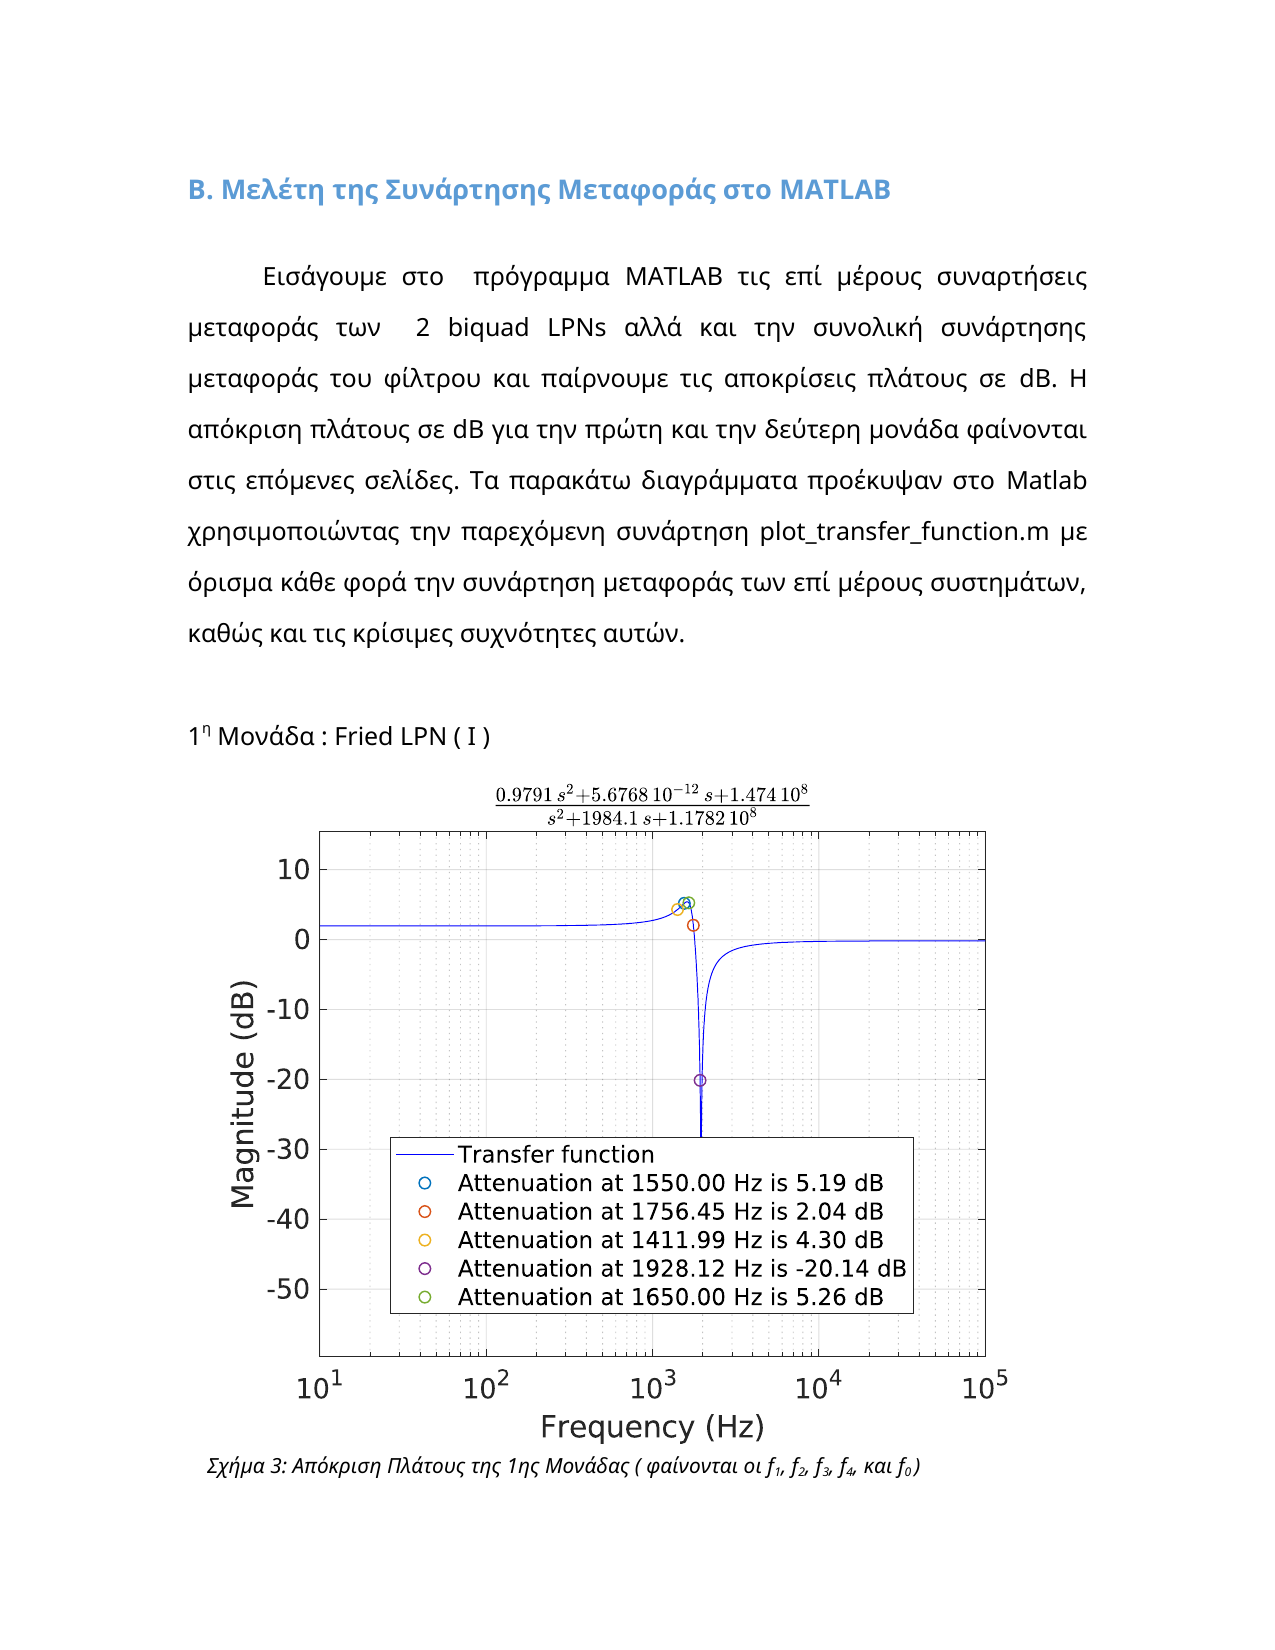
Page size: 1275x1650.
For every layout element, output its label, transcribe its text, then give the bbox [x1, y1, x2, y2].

text 1η Μονάδα : Fried LPN ( Ι ) [187, 718, 1087, 752]
text Σχήμα 3: Απόκριση Πλάτους της 1ης Μονάδας ( φαίνονται οι f1, f2, f3, f4, και f0 ) [207, 1446, 1068, 1479]
subtitle B. Μελέτη της Συνάρτησης Μεταφοράς στο MATLAB [187, 171, 1087, 208]
text Εισάγουμε στο πρόγραμμα MATLAB τις επί μέρους συναρτήσεις μεταφοράς των 2 biquad LPNs αλλά και την συνολική συνάρτησης μεταφοράς του φίλτρου και παίρνουμε τις αποκρίσεις πλάτους σε dB. Η απόκριση πλάτους σε dB για την πρώτη και την δεύτερη μονάδα φαίνονται στις επόμενες σελίδες. Τα παρακάτω διαγράμματα προέκυψαν στο Matlab χρησιμοποιώντας την παρεχόμενη συνάρτηση plot_transfer_function.m με όρισμα κάθε φορά την συνάρτηση μεταφοράς των επί μέρους συστημάτων, καθώς και τις κρίσιμες συχνότητες αυτών. [187, 259, 1087, 650]
